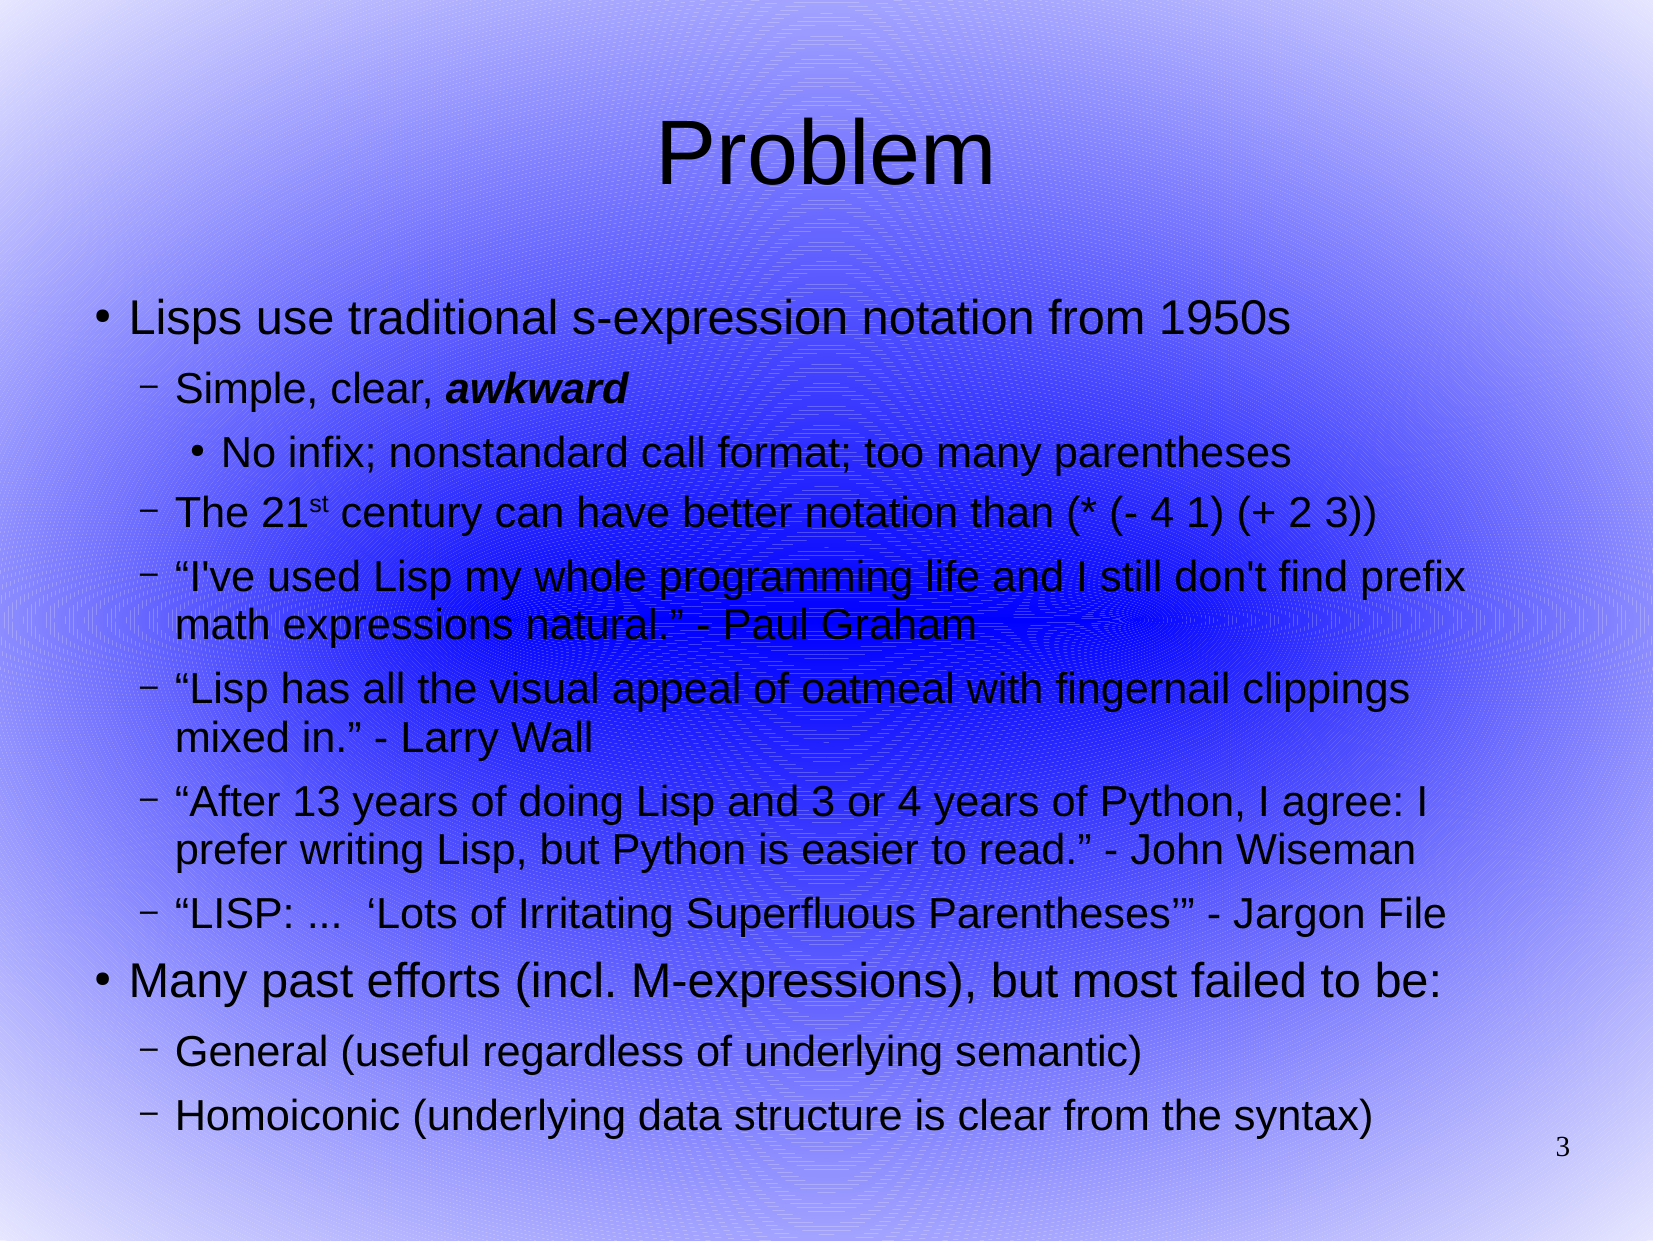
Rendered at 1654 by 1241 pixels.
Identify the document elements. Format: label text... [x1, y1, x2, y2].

list Lisps use traditional s-expression notation from 1950s Simple, clear, awkward No infix; nonstandard call format; too many parentheses The 21st century can have better notation than (* (- 4 1) (+ 2 3)) “I've used Lisp my whole programming life and I still don't find prefix math expressions natural.” - Paul Graham “Lisp has all the visual appeal of oatmeal with fingernail clippings mixed in.” - Larry Wall “After 13 years of doing Lisp and 3 or 4 years of Python, I agree: I prefer writing Lisp, but Python is easier to read.” - John Wiseman “LISP: ... ‘Lots of Irritating Superfluous Parentheses’” - Jargon File Many past efforts (incl. M-expressions), but most failed to be: General (useful regardless of underlying semantic) Homoiconic (underlying data structure is clear from the syntax) [82, 290, 1538, 1156]
title Problem [82, 49, 1571, 257]
